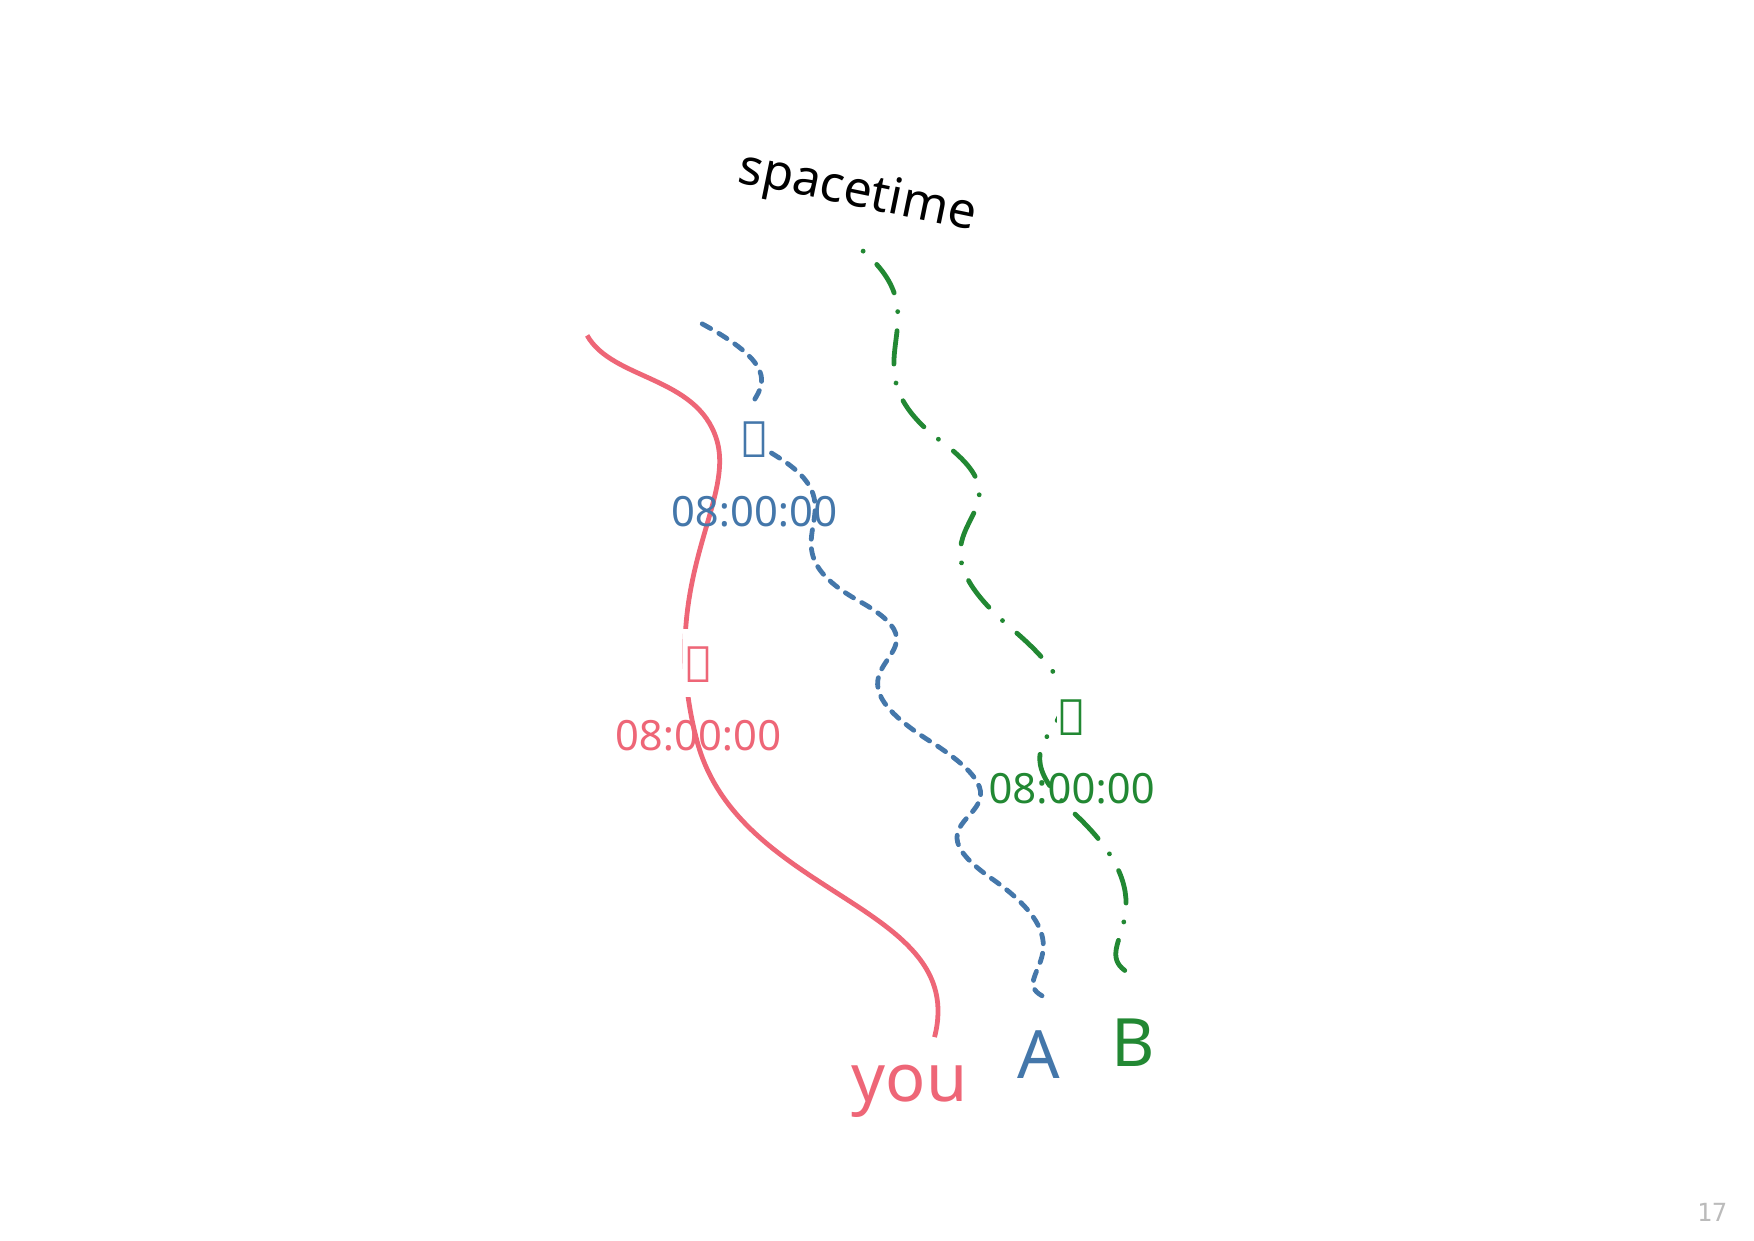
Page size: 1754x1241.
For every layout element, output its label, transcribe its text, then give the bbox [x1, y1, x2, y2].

text_box spacetime [721, 119, 981, 234]
text_box  08:00:00 [973, 674, 1151, 788]
text_box B [1096, 987, 1168, 1070]
text_box  08:00:00 [600, 621, 777, 735]
text_box you [837, 1023, 981, 1105]
text_box  08:00:00 [656, 397, 833, 510]
text_box A [1002, 999, 1085, 1082]
